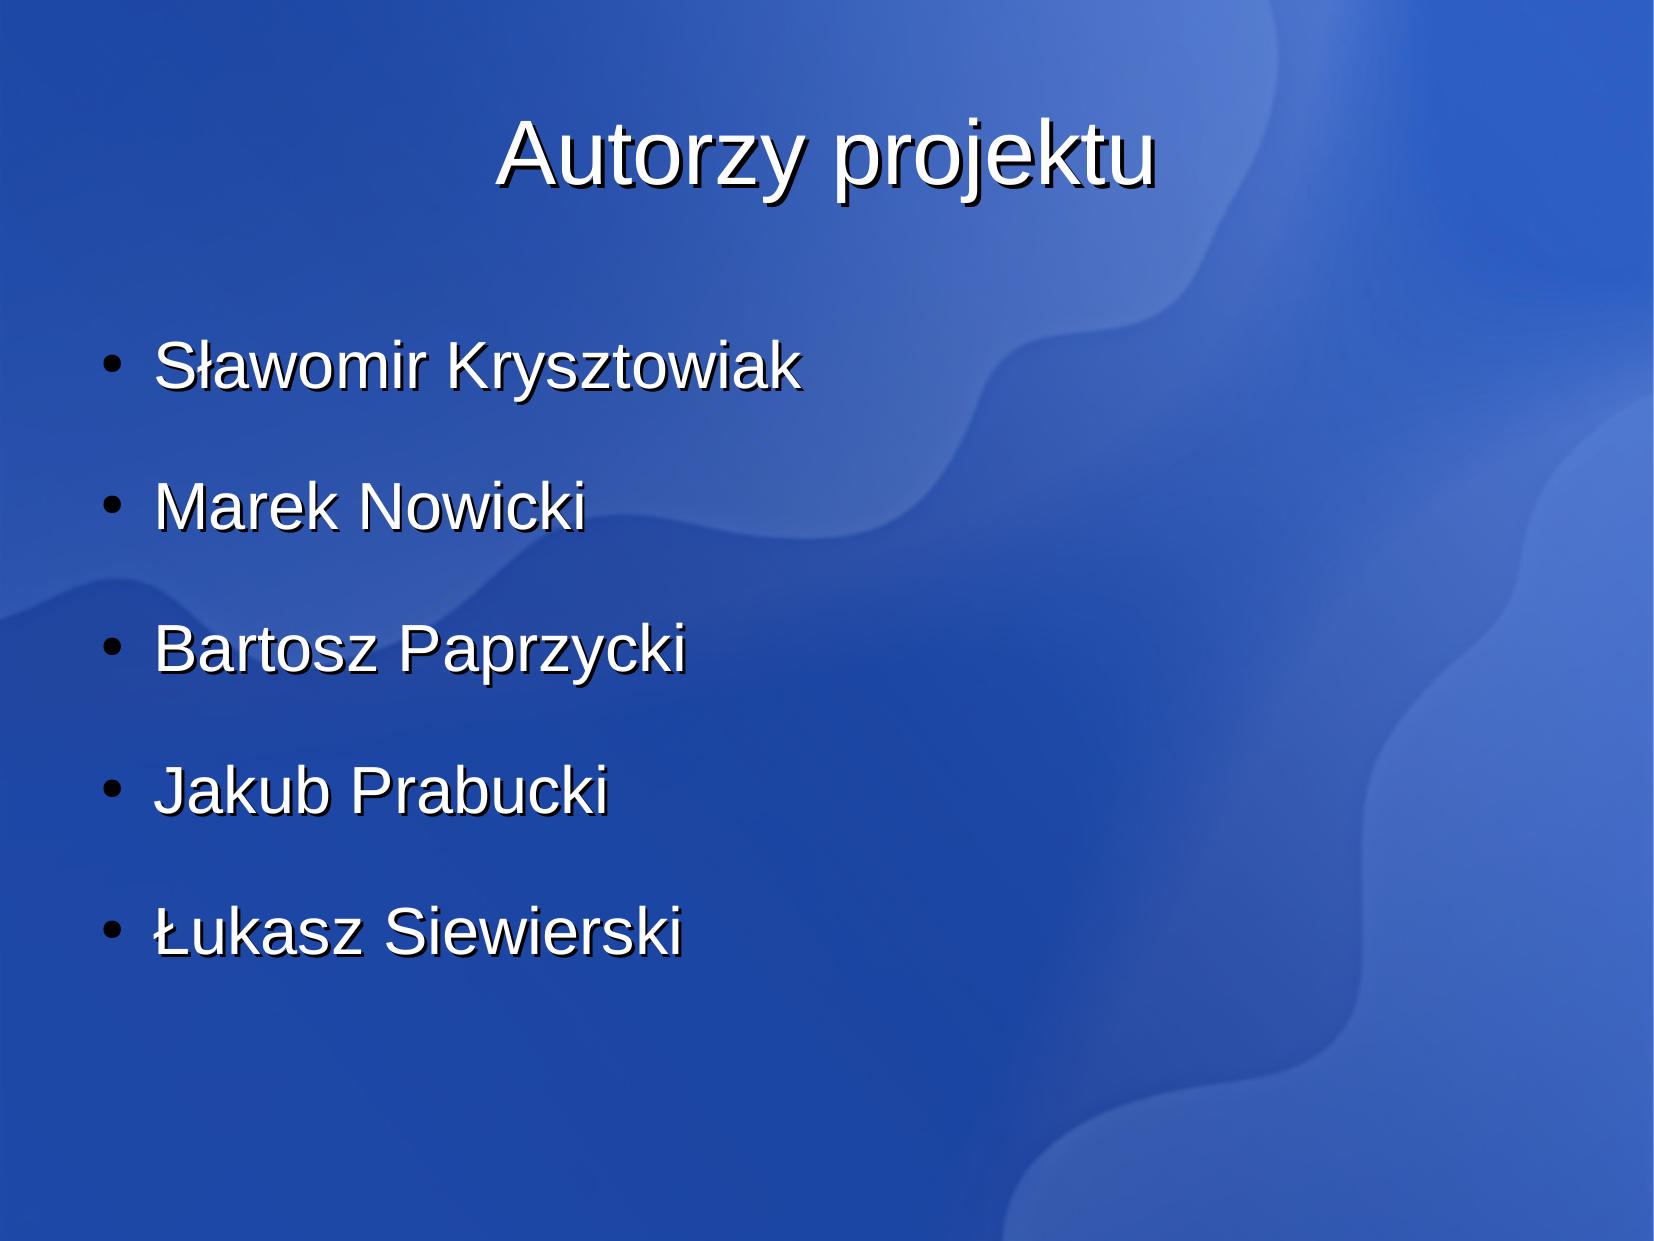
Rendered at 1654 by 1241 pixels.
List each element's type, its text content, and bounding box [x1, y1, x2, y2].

title Autorzy projektu [82, 49, 1571, 257]
picture [0, 0, 1654, 1241]
list Sławomir Krysztowiak Marek Nowicki Bartosz Paprzycki Jakub Prabucki Łukasz Siewierski [82, 290, 1571, 1094]
